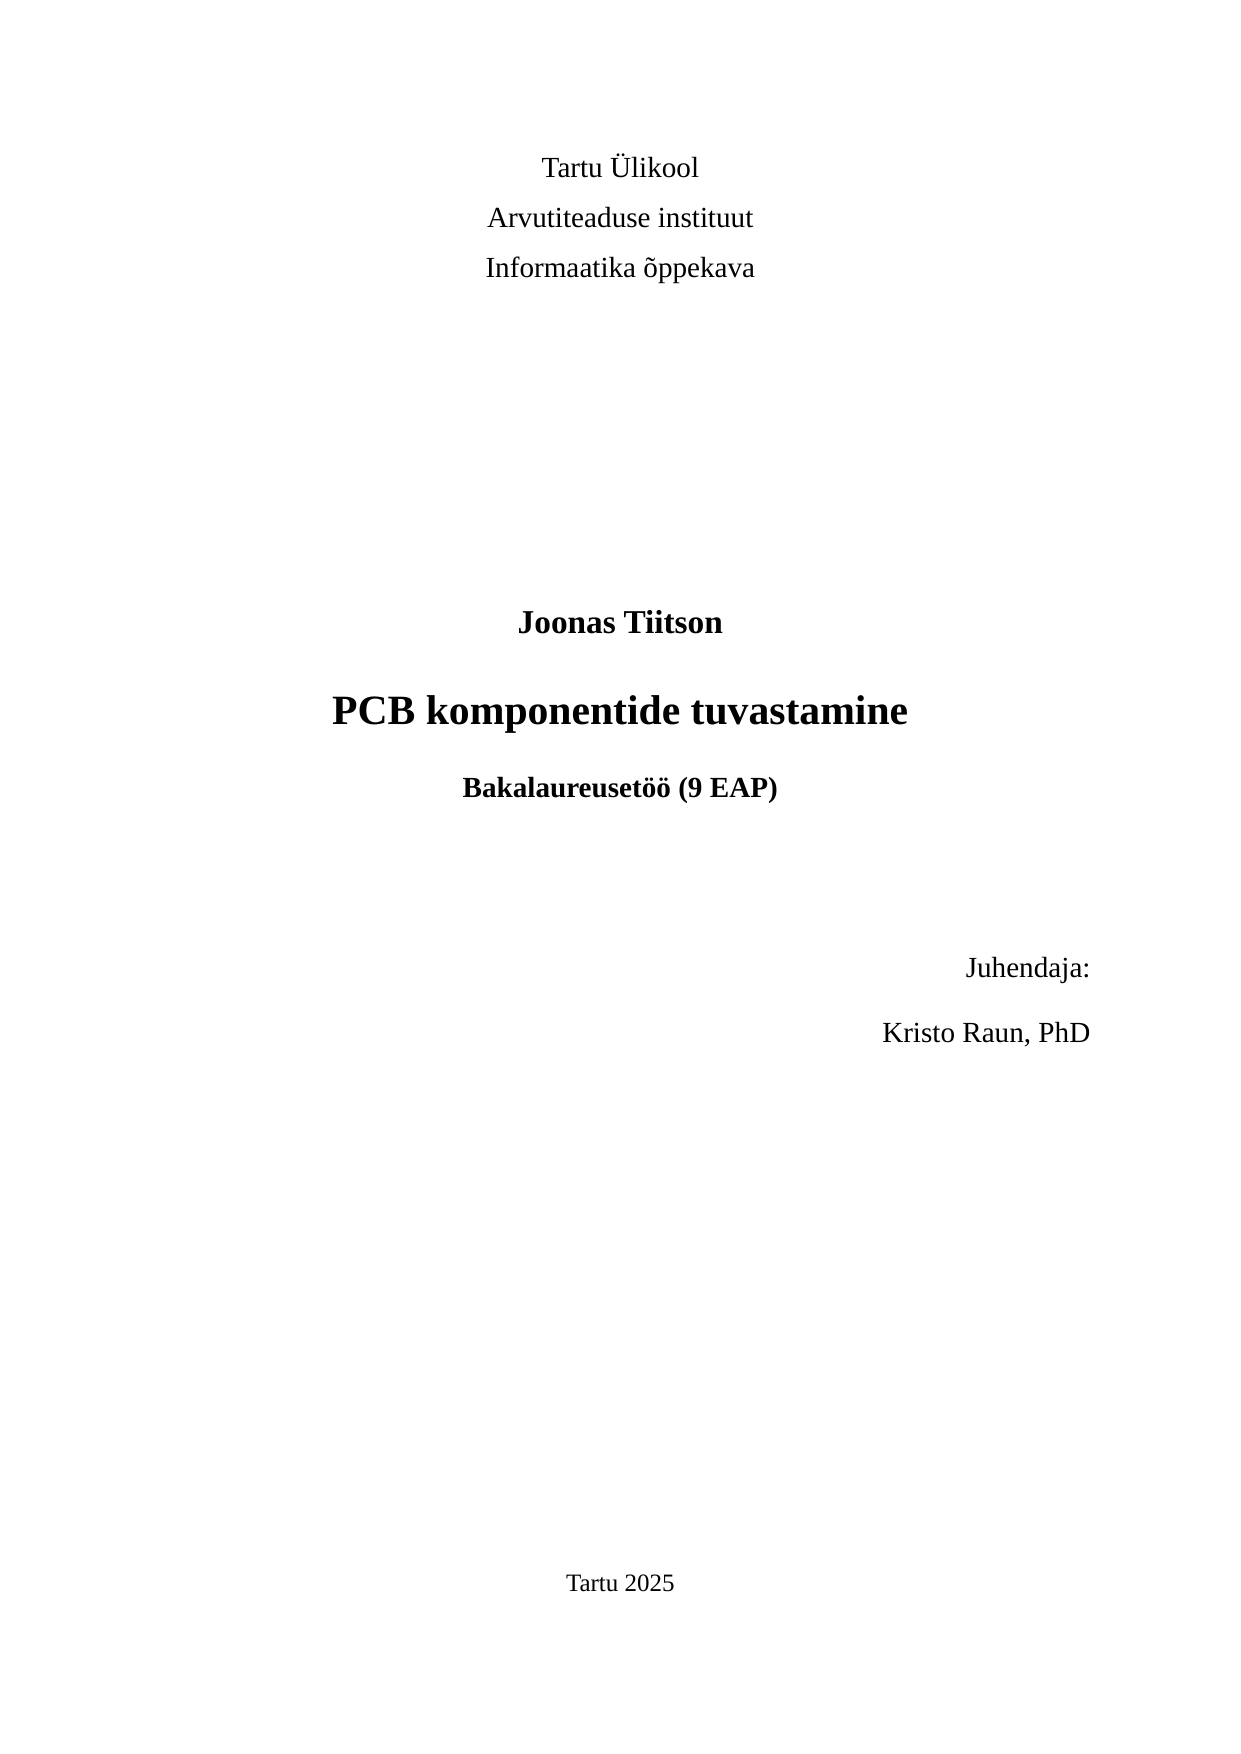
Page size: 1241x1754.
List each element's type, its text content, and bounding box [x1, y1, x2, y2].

text Kristo Raun, PhD [150, 1015, 1090, 1048]
text Joonas Tiitson [150, 603, 1090, 641]
text Arvutiteaduse instituut [150, 200, 1090, 234]
text Juhendaja: [150, 950, 1090, 983]
text Bakalaureusetöö (9 EAP) [150, 770, 1090, 803]
text Tartu Ülikool [150, 150, 1090, 183]
text Informaatika õppekava [150, 251, 1090, 284]
title PCB komponentide tuvastamine [150, 685, 1090, 733]
